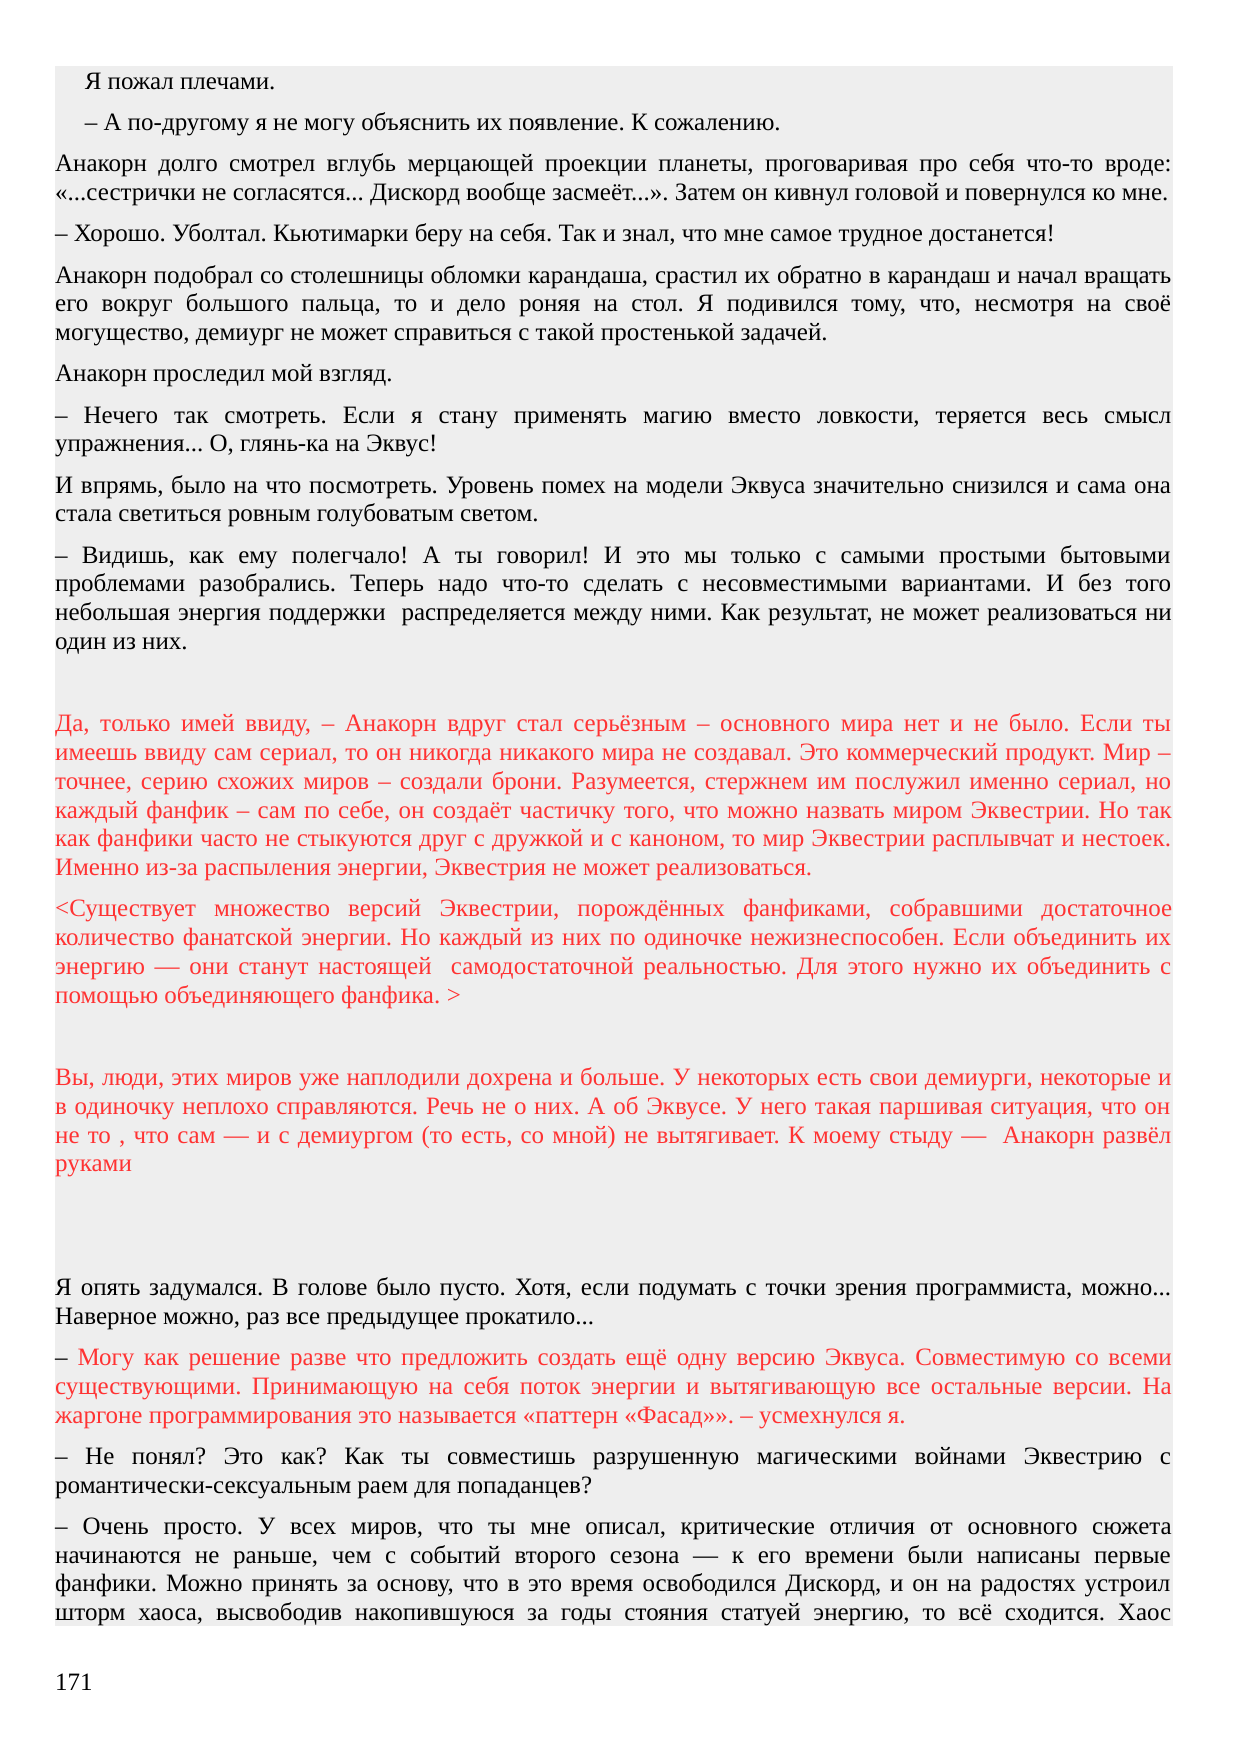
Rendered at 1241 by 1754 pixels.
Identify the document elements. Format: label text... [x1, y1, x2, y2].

text Да, только имей ввиду, – Анакорн вдруг стал серьёзным – основного мира нет и не было. Если ты имеешь ввиду сам сериал, то он никогда никакого мира не создавал. Это коммерческий продукт. Мир – точнее, серию схожих миров – создали брони. Разумеется, стержнем им послужил именно сериал, но каждый фанфик – сам по себе, он создаёт частичку того, что можно назвать миром Эквестрии. Но так как фанфики часто не стыкуются друг с дружкой и с каноном, то мир Эквестрии расплывчат и нестоек. Именно из-за распыления энергии, Эквестрия не может реализоваться. [55, 708, 1173, 881]
text – Видишь, как ему полегчало! А ты говорил! И это мы только с самыми простыми бытовыми проблемами разобрались. Теперь надо что-то сделать с несовместимыми вариантами. И без того небольшая энергия поддержки распределяется между ними. Как результат, не может реализоваться ни один из них. [55, 540, 1173, 655]
text Анакорн подобрал со столешницы обломки карандаша, срастил их обратно в карандаш и начал вращать его вокруг большого пальца, то и дело роняя на стол. Я подивился тому, что, несмотря на своё могущество, демиург не может справиться с такой простенькой задачей. [55, 260, 1173, 346]
text – А по-другому я не могу объяснить их появление. К сожалению. [55, 107, 1173, 136]
text – Не понял? Это как? Как ты совместишь разрушенную магическими войнами Эквестрию с романтически-сексуальным раем для попаданцев? [55, 1441, 1173, 1498]
text – Хорошо. Уболтал. Кьютимарки беру на себя. Так и знал, что мне самое трудное достанется! [55, 218, 1173, 247]
text <Существует множество версий Эквестрии, порождённых фанфиками, собравшими достаточное количество фанатской энергии. Но каждый из них по одиночке нежизнеспособен. Если объединить их энергию — они станут настоящей самодостаточной реальностью. Для этого нужно их объединить с помощью объединяющего фанфика. > [55, 893, 1173, 1008]
text – Нечего так смотреть. Если я стану применять магию вместо ловкости, теряется весь смысл упражнения... О, глянь-ка на Эквус! [55, 400, 1173, 457]
text Я пожал плечами. [55, 66, 1173, 95]
text – Могу как решение разве что предложить создать ещё одну версию Эквуса. Совместимую со всеми существующими. Принимающую на себя поток энергии и вытягивающую все остальные версии. На жаргоне программирования это называется «паттерн «Фасад»». – усмехнулся я. [55, 1342, 1173, 1428]
text Анакорн проследил мой взгляд. [55, 358, 1173, 387]
text – Очень просто. У всех миров, что ты мне описал, критические отличия от основного сюжета начинаются не раньше, чем с событий второго сезона — к его времени были написаны первые фанфики. Можно принять за основу, что в это время освободился Дискорд, и он на радостях устроил шторм хаоса, высвободив накопившуюся за годы стояния статуей энергию, то всё сходится. Хаос [55, 1511, 1173, 1626]
text Я опять задумался. В голове было пусто. Хотя, если подумать с точки зрения программиста, можно... Наверное можно, раз все предыдущее прокатило... [55, 1272, 1173, 1330]
text И впрямь, было на что посмотреть. Уровень помех на модели Эквуса значительно снизился и сама она стала светиться ровным голубоватым светом. [55, 470, 1173, 527]
text Вы, люди, этих миров уже наплодили дохрена и больше. У некоторых есть свои демиурги, некоторые и в одиночку неплохо справляются. Речь не о них. А об Эквусе. У него такая паршивая ситуация, что он не то , что сам — и с демиургом (то есть, со мной) не вытягивает. К моему стыду — Анакорн развёл руками [55, 1062, 1173, 1177]
text Анакорн долго смотрел вглубь мерцающей проекции планеты, проговаривая про себя что-то вроде: «...сестрички не согласятся... Дискорд вообще засмеёт...». Затем он кивнул головой и повернулся ко мне. [55, 148, 1173, 206]
